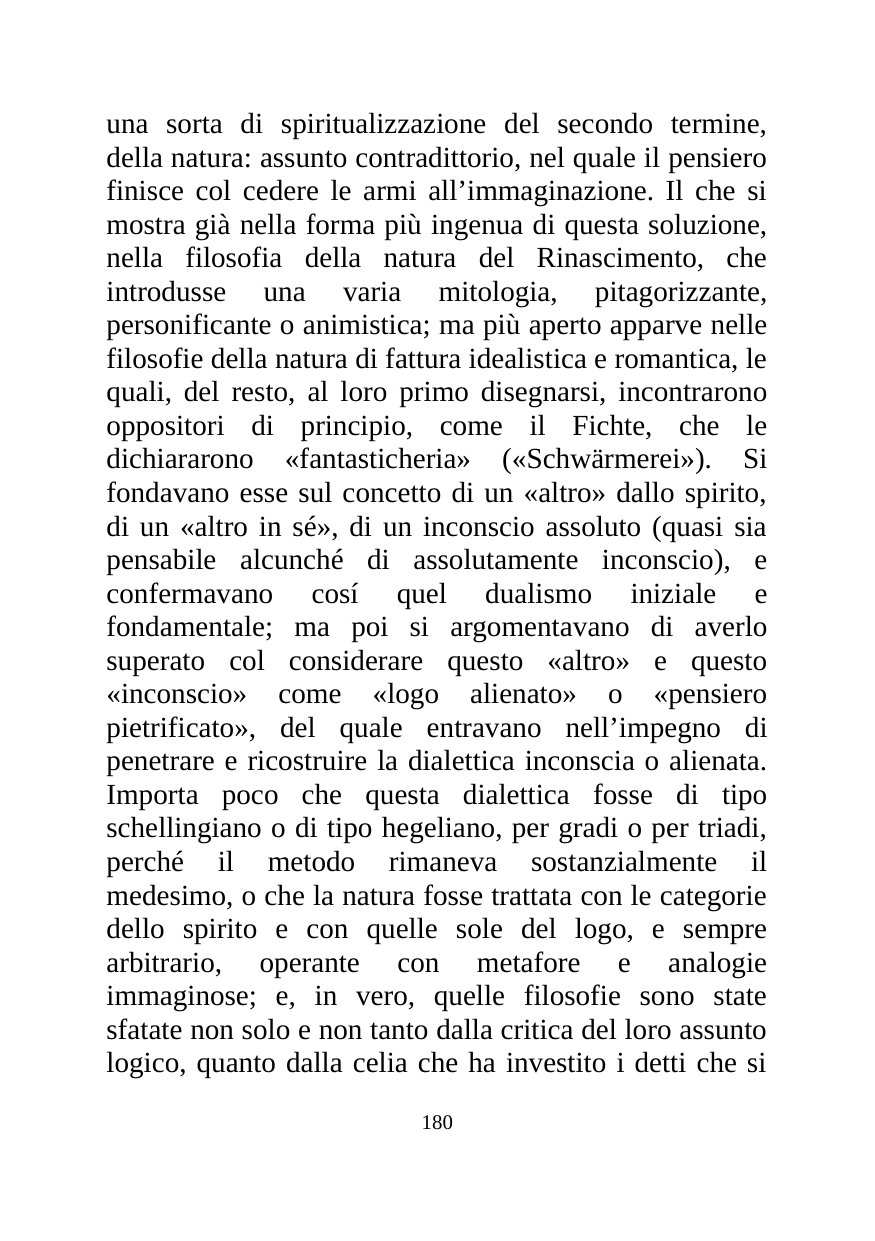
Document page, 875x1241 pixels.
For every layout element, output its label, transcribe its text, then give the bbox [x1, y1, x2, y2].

text una sorta di spiritualizzazione del secondo termine, della natura: assunto contradittorio, nel quale il pensiero finisce col cedere le armi all’immaginazione. Il che si mostra già nella forma più ingenua di questa soluzione, nella filosofia della natura del Rinascimento, che introdusse una varia mitologia, pitagorizzante, personificante o animistica; ma più aperto apparve nelle filosofie della natura di fattura idealistica e romantica, le quali, del resto, al loro primo disegnarsi, incontrarono oppositori di principio, come il Fichte, che le dichiararono «fantasticheria» («Schwärmerei»). Si fondavano esse sul concetto di un «altro» dallo spirito, di un «altro in sé», di un inconscio assoluto (quasi sia pensabile alcunché di assolutamente inconscio), e confermavano cosí quel dualismo iniziale e fondamentale; ma poi si argomentavano di averlo superato col considerare questo «altro» e questo «inconscio» come «logo alienato» o «pensiero pietrificato», del quale entravano nell’impegno di penetrare e ricostruire la dialettica inconscia o alienata. Importa poco che questa dialettica fosse di tipo schellingiano o di tipo hegeliano, per gradi o per triadi, perché il metodo rimaneva sostanzialmente il medesimo, o che la natura fosse trattata con le categorie dello spirito e con quelle sole del logo, e sempre arbitrario, operante con metafore e analogie immaginose; e, in vero, quelle filosofie sono state sfatate non solo e non tanto dalla critica del loro assunto logico, quanto dalla celia che ha investito i detti che si [106, 106, 768, 1079]
